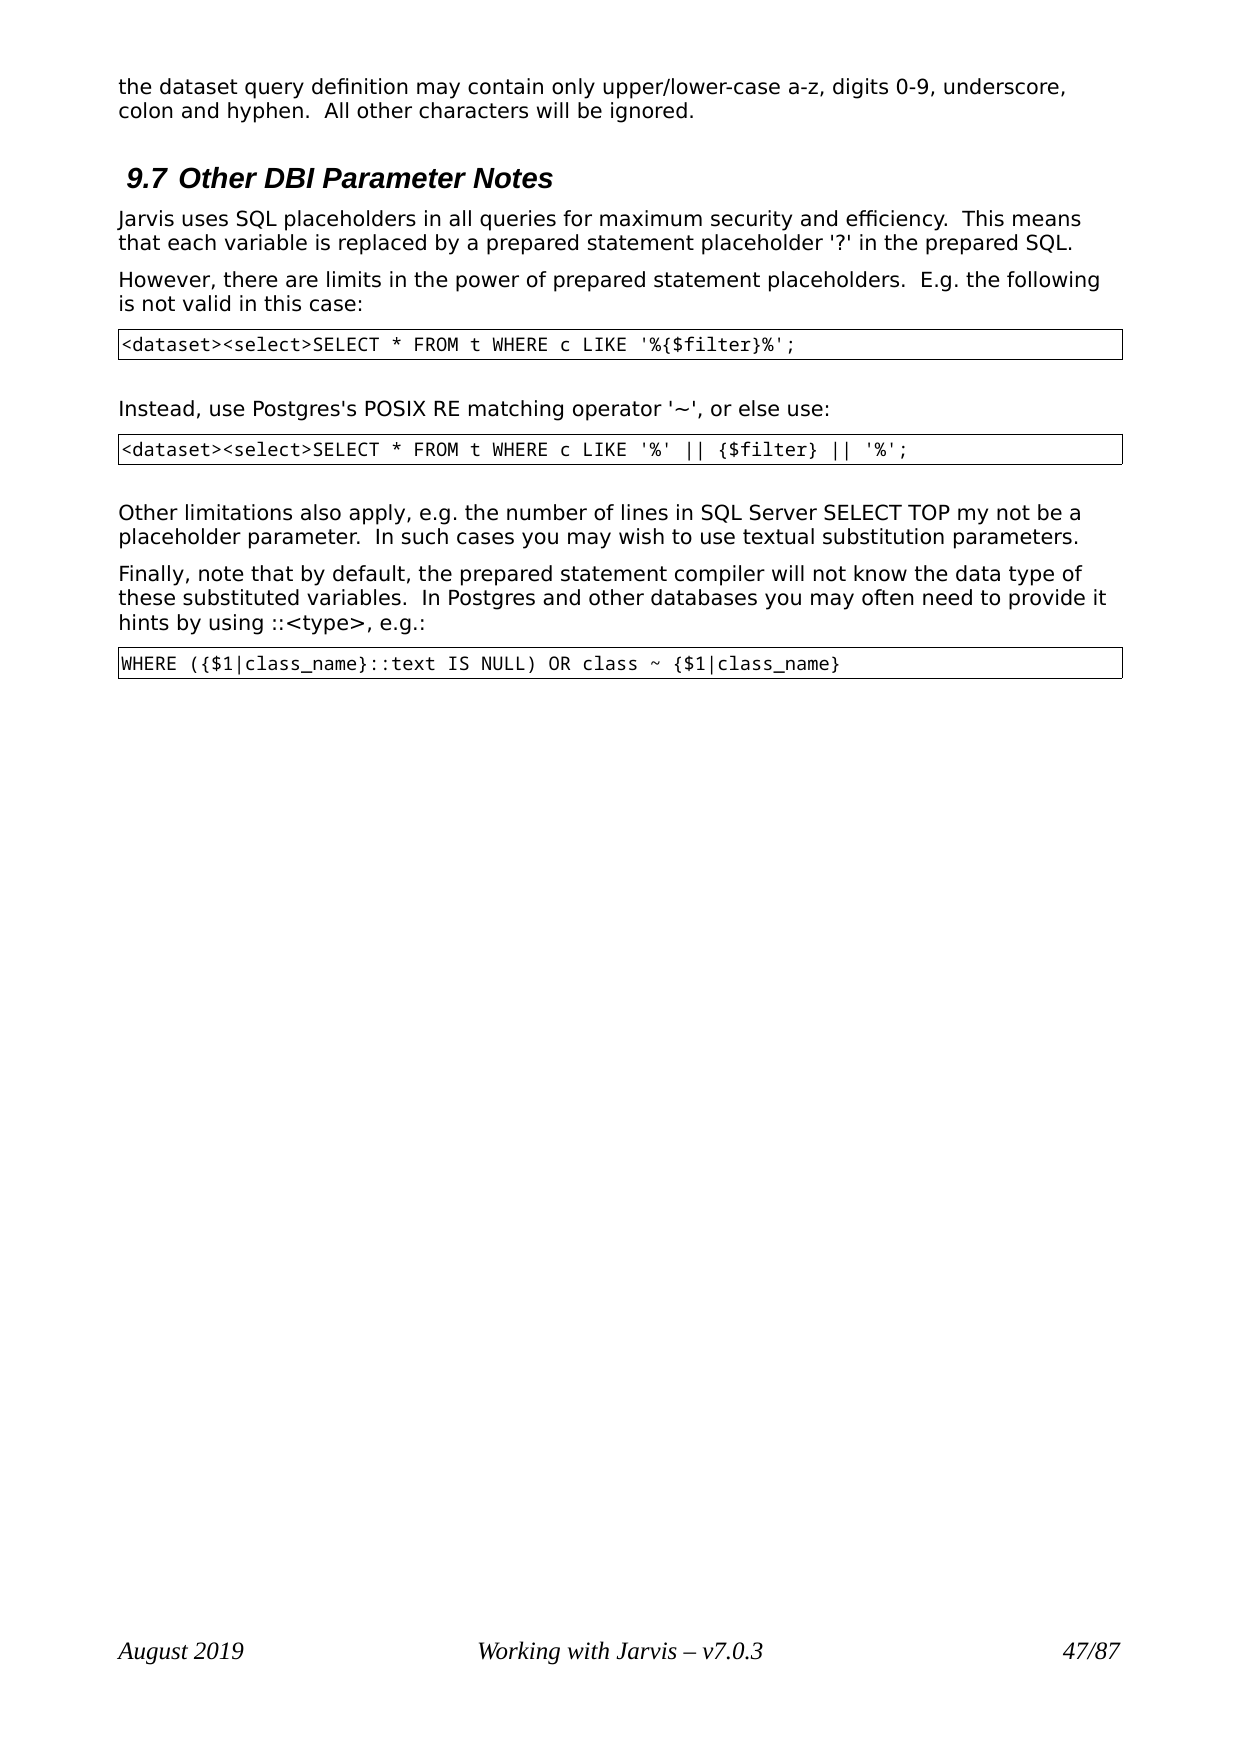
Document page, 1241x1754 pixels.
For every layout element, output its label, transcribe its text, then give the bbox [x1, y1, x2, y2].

text <dataset><select>SELECT * FROM t WHERE c LIKE '%{$filter}%'; [119, 330, 1122, 359]
text the dataset query definition may contain only upper/lower-case a-z, digits 0-9, underscore, colon and hyphen. All other characters will be ignored. [118, 75, 1122, 123]
text Instead, use Postgres's POSIX RE matching operator '~', or else use: [118, 397, 1122, 421]
text Other limitations also apply, e.g. the number of lines in SQL Server SELECT TOP my not be a placeholder parameter. In such cases you may wish to use textual substitution parameters. [118, 501, 1122, 549]
text However, there are limits in the power of prepared statement placeholders. E.g. the following is not valid in this case: [118, 268, 1122, 317]
subtitle Other DBI Parameter Notes [118, 161, 1122, 194]
text Jarvis uses SQL placeholders in all queries for maximum security and efficiency. This means that each variable is replaced by a prepared statement placeholder '?' in the prepared SQL. [118, 207, 1122, 256]
text <dataset><select>SELECT * FROM t WHERE c LIKE '%' || {$filter} || '%'; [119, 435, 1122, 464]
text WHERE ({$1|class_name}::text IS NULL) OR class ~ {$1|class_name} [119, 648, 1122, 678]
text Finally, note that by default, the prepared statement compiler will not know the data type of these substituted variables. In Postgres and other databases you may often need to provide it hints by using ::<type>, e.g.: [118, 562, 1122, 635]
